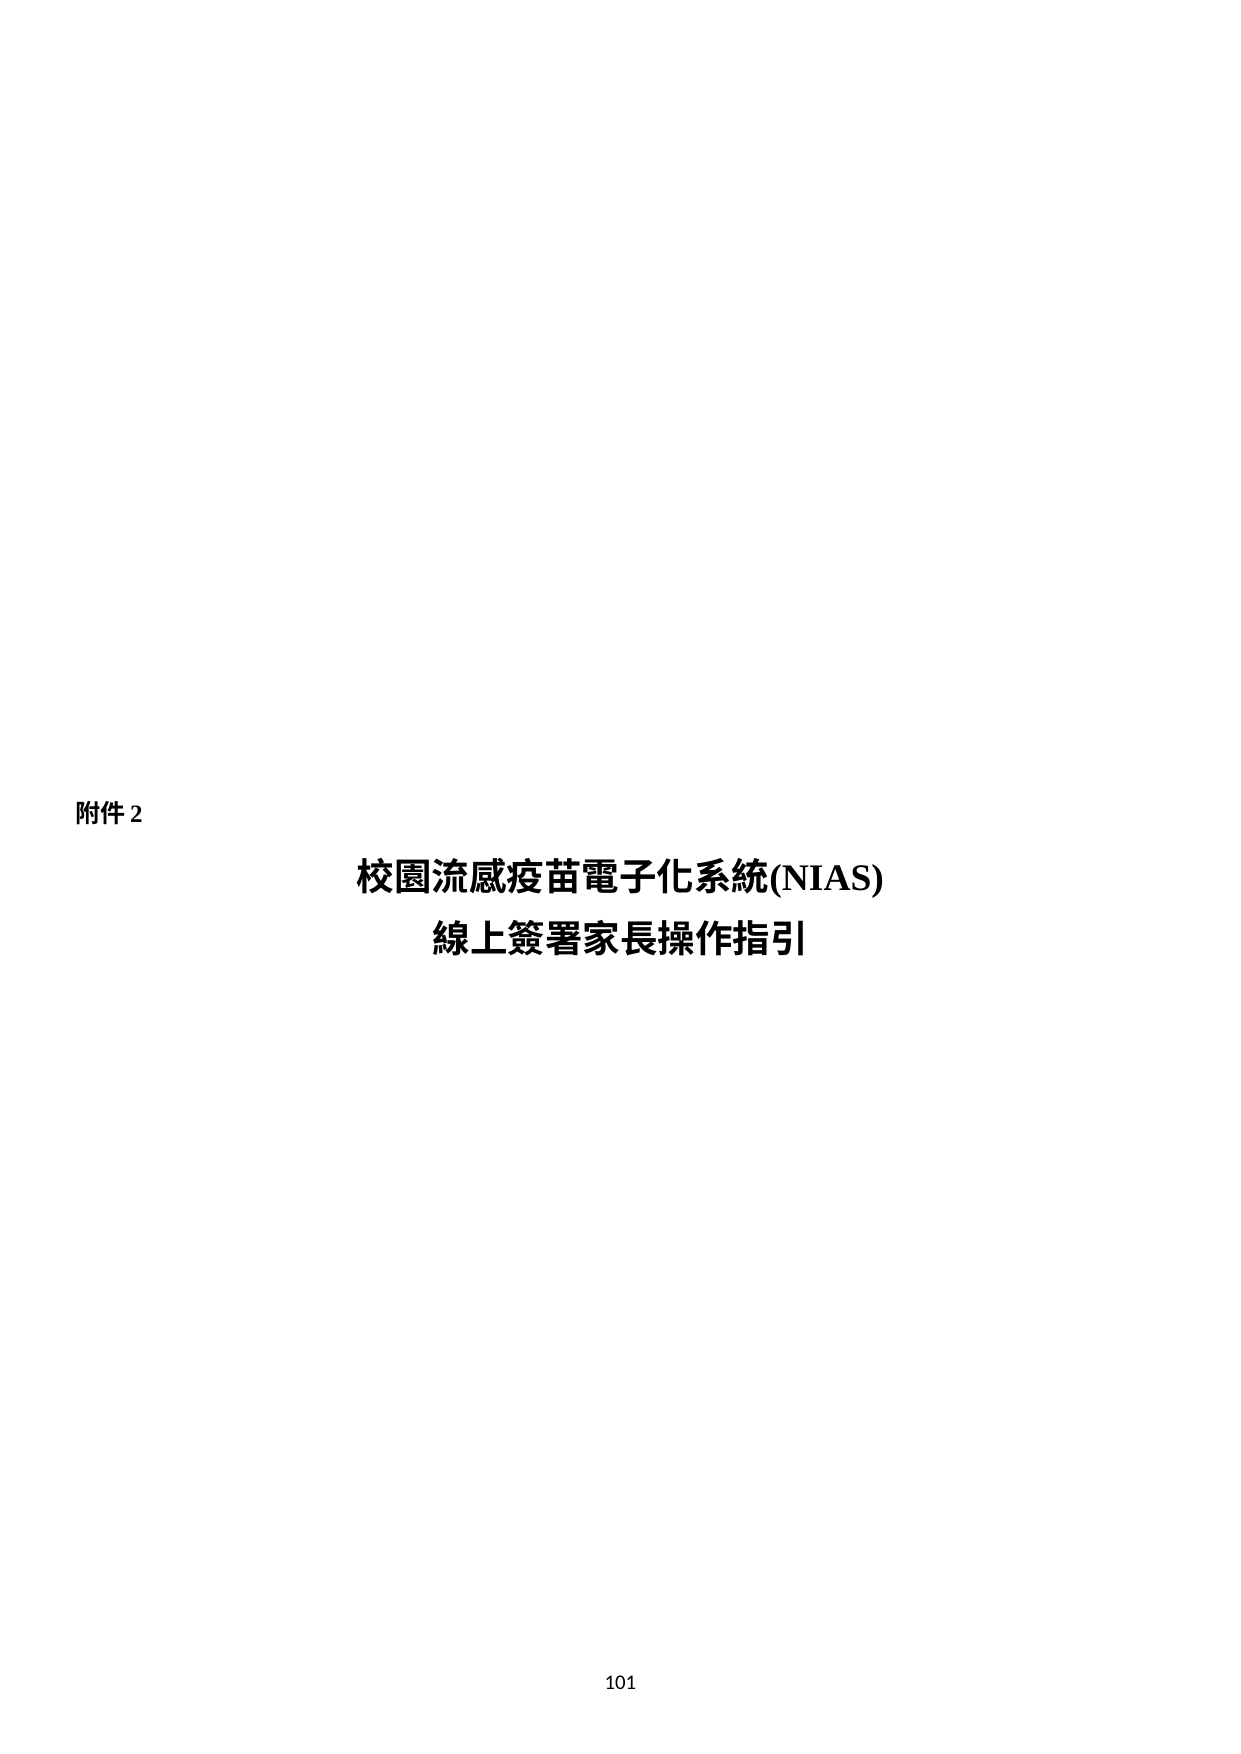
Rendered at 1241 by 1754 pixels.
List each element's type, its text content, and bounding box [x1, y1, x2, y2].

text 線上簽署家長操作指引 [75, 895, 1165, 957]
text 附件2 [75, 770, 1165, 832]
text 校園流感疫苗電子化系統(NIAS) [75, 832, 1165, 895]
